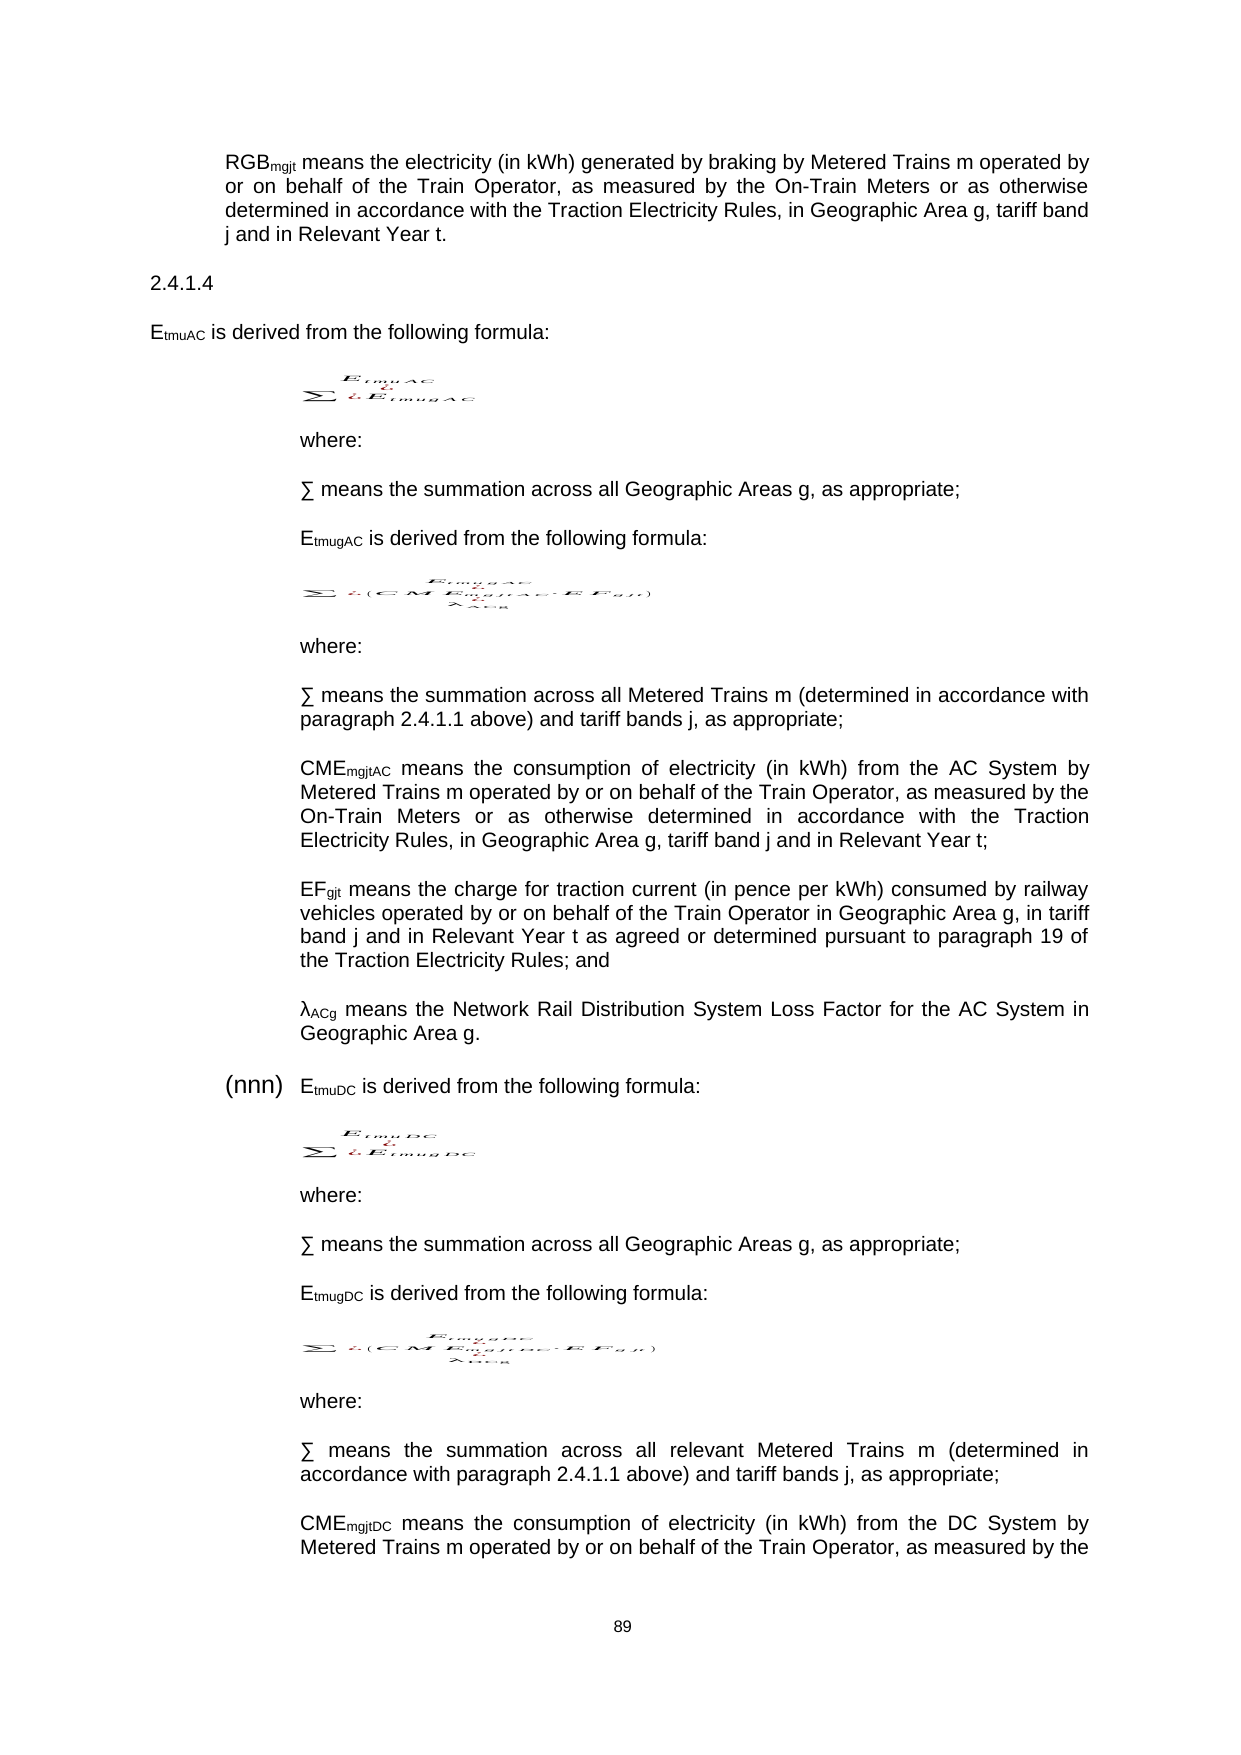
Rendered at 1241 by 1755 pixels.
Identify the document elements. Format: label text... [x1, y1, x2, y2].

subtitle EtmuAC is derived from the following formula: [150, 320, 1090, 344]
text where: [300, 1389, 1090, 1413]
text ∑ means the summation across all Geographic Areas g, as appropriate; [300, 476, 1090, 500]
text where: [300, 427, 1090, 451]
text where: [300, 634, 1090, 658]
text CMEmgjtAC means the consumption of electricity (in kWh) from the AC System by Metered Trains m operated by or on behalf of the Train Operator, as measured by the On-Train Meters or as otherwise determined in accordance with the Traction Electricity Rules, in Geographic Area g, tariff band j and in Relevant Year t; [300, 756, 1090, 851]
text EtmugDC is derived from the following formula: [300, 1281, 1090, 1304]
text ∑ means the summation across all Geographic Areas g, as appropriate; [300, 1232, 1090, 1256]
text ∑ means the summation across all Metered Trains m (determined in accordance with paragraph 2.4.1.1 above) and tariff bands j, as appropriate; [300, 683, 1090, 731]
subtitle EtmuDC is derived from the following formula: [225, 1070, 1090, 1099]
text RGBmgjt means the electricity (in kWh) generated by braking by Metered Trains m operated by or on behalf of the Train Operator, as measured by the On-Train Meters or as otherwise determined in accordance with the Traction Electricity Rules, in Geographic Area g, tariff band j and in Relevant Year t. [225, 150, 1090, 246]
text where: [300, 1183, 1090, 1207]
text λACg means the Network Rail Distribution System Loss Factor for the AC System in Geographic Area g. [300, 997, 1090, 1045]
text EFgjt means the charge for traction current (in pence per kWh) consumed by railway vehicles operated by or on behalf of the Train Operator in Geographic Area g, in tariff band j and in Relevant Year t as agreed or determined pursuant to paragraph 19 of the Traction Electricity Rules; and [300, 876, 1090, 972]
text EtmugAC is derived from the following formula: [300, 525, 1090, 549]
text CMEmgjtDC means the consumption of electricity (in kWh) from the DC System by Metered Trains m operated by or on behalf of the Train Operator, as measured by the [300, 1511, 1090, 1559]
text ∑ means the summation across all relevant Metered Trains m (determined in accordance with paragraph 2.4.1.1 above) and tariff bands j, as appropriate; [300, 1438, 1090, 1486]
